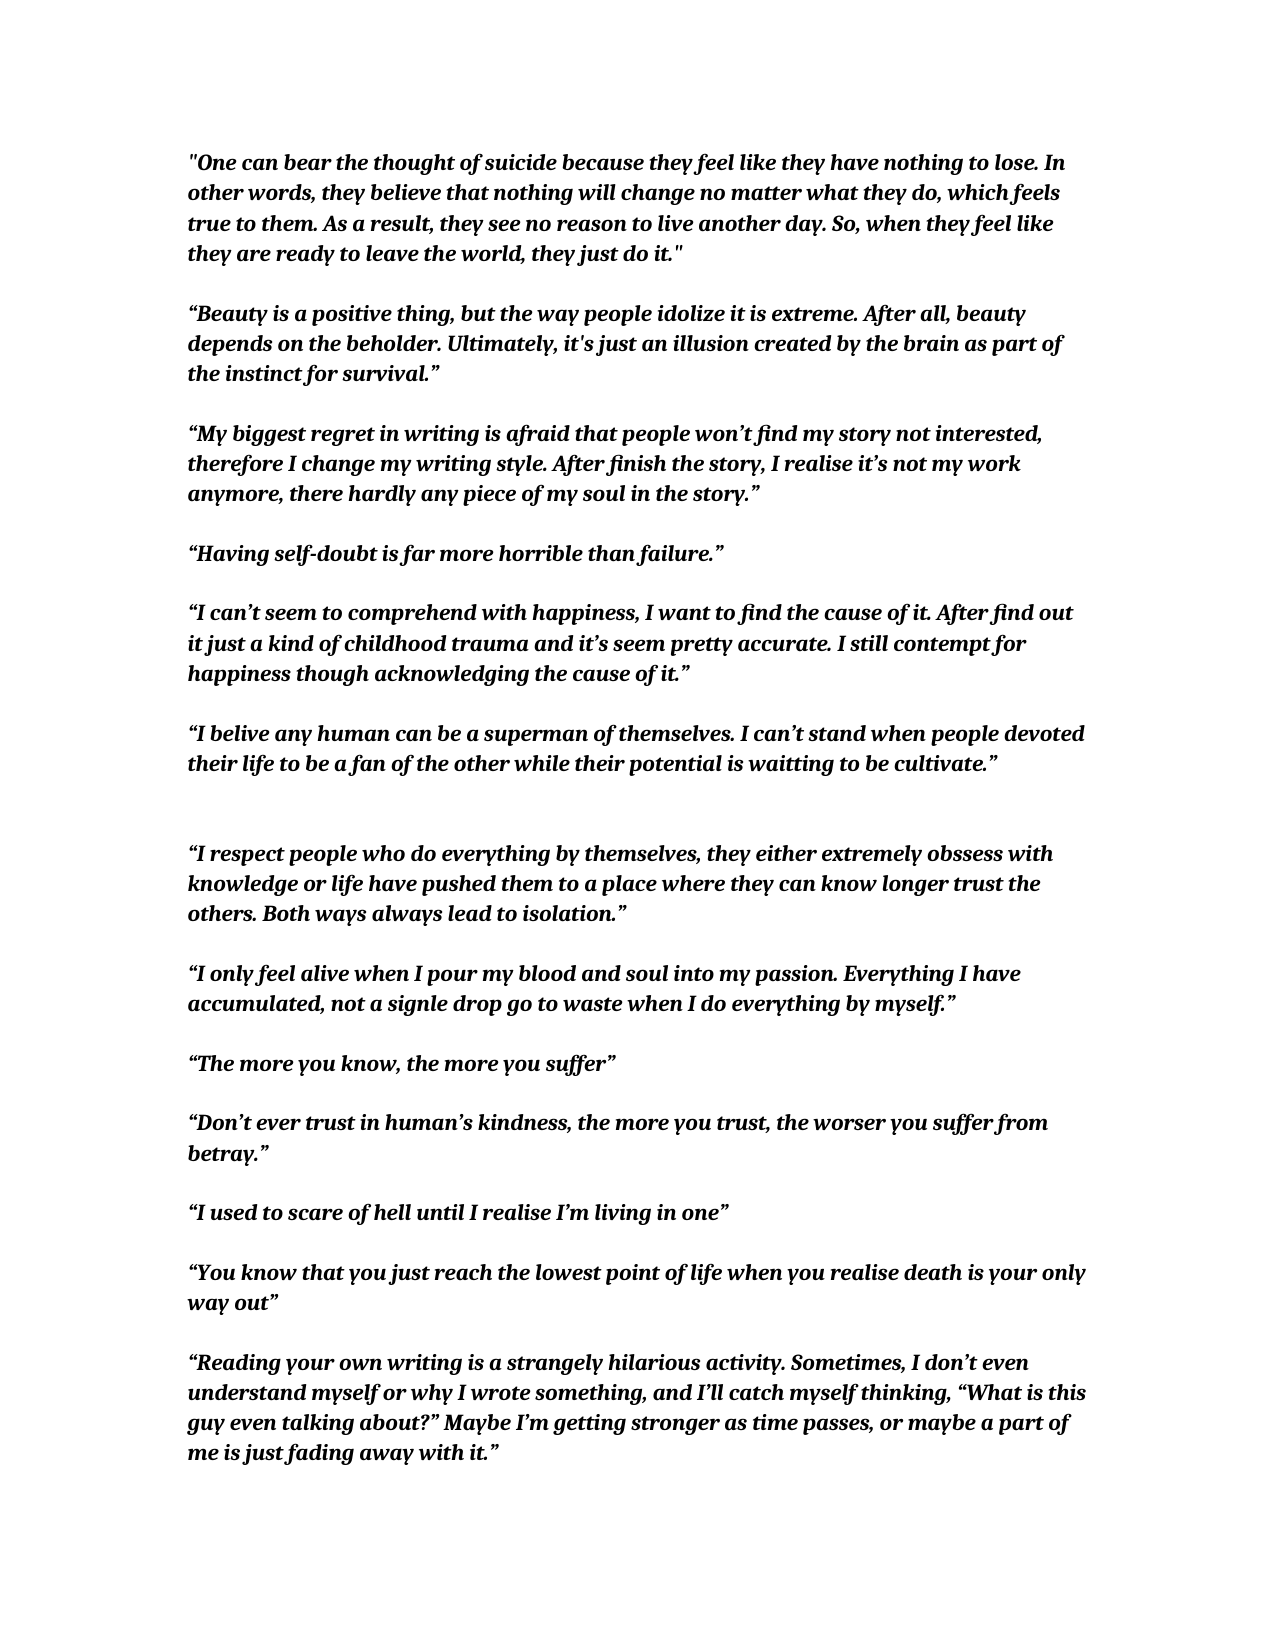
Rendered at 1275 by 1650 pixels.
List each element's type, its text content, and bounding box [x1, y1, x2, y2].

text “My biggest regret in writing is afraid that people won’t find my story not interested, therefore I change my writing style. After finish the story, I realise it’s not my work anymore, there hardly any piece of my soul in the story.” [187, 420, 1087, 507]
text “You know that you just reach the lowest point of life when you realise death is your only way out” [187, 1260, 1087, 1316]
text “I respect people who do everything by themselves, they either extremely obssess with knowledge or life have pushed them to a place where they can know longer trust the others. Both ways always lead to isolation.” [187, 840, 1087, 927]
text “Beauty is a positive thing, but the way people idolize it is extreme. After all, beauty depends on the beholder. Ultimately, it's just an illusion created by the brain as part of the instinct for survival.” [187, 300, 1087, 387]
text “Having self-doubt is far more horrible than failure.” [187, 541, 1087, 567]
text “Don’t ever trust in human’s kindness, the more you trust, the worser you suffer from betray.” [187, 1110, 1087, 1167]
text “Reading your own writing is a strangely hilarious activity. Sometimes, I don’t even understand myself or why I wrote something, and I’ll catch myself thinking, “What is this guy even talking about?” Maybe I’m getting stronger as time passes, or maybe a part of me is just fading away with it.” [187, 1349, 1087, 1467]
text “I can’t seem to comprehend with happiness, I want to find the cause of it. After find out it just a kind of childhood trauma and it’s seem pretty accurate. I still contempt for happiness though acknowledging the cause of it.” [187, 600, 1087, 687]
text "One can bear the thought of suicide because they feel like they have nothing to lose. In other words, they believe that nothing will change no matter what they do, which feels true to them. As a result, they see no reason to live another day. So, when they feel like they are ready to leave the world, they just do it." [187, 150, 1087, 267]
text “I used to scare of hell until I realise I’m living in one” [187, 1200, 1087, 1226]
text “The more you know, the more you suffer” [187, 1050, 1087, 1077]
text “I belive any human can be a superman of themselves. I can’t stand when people devoted their life to be a fan of the other while their potential is waitting to be cultivate.” [187, 720, 1087, 807]
text “I only feel alive when I pour my blood and soul into my passion. Everything I have accumulated, not a signle drop go to waste when I do everything by myself.” [187, 961, 1087, 1017]
